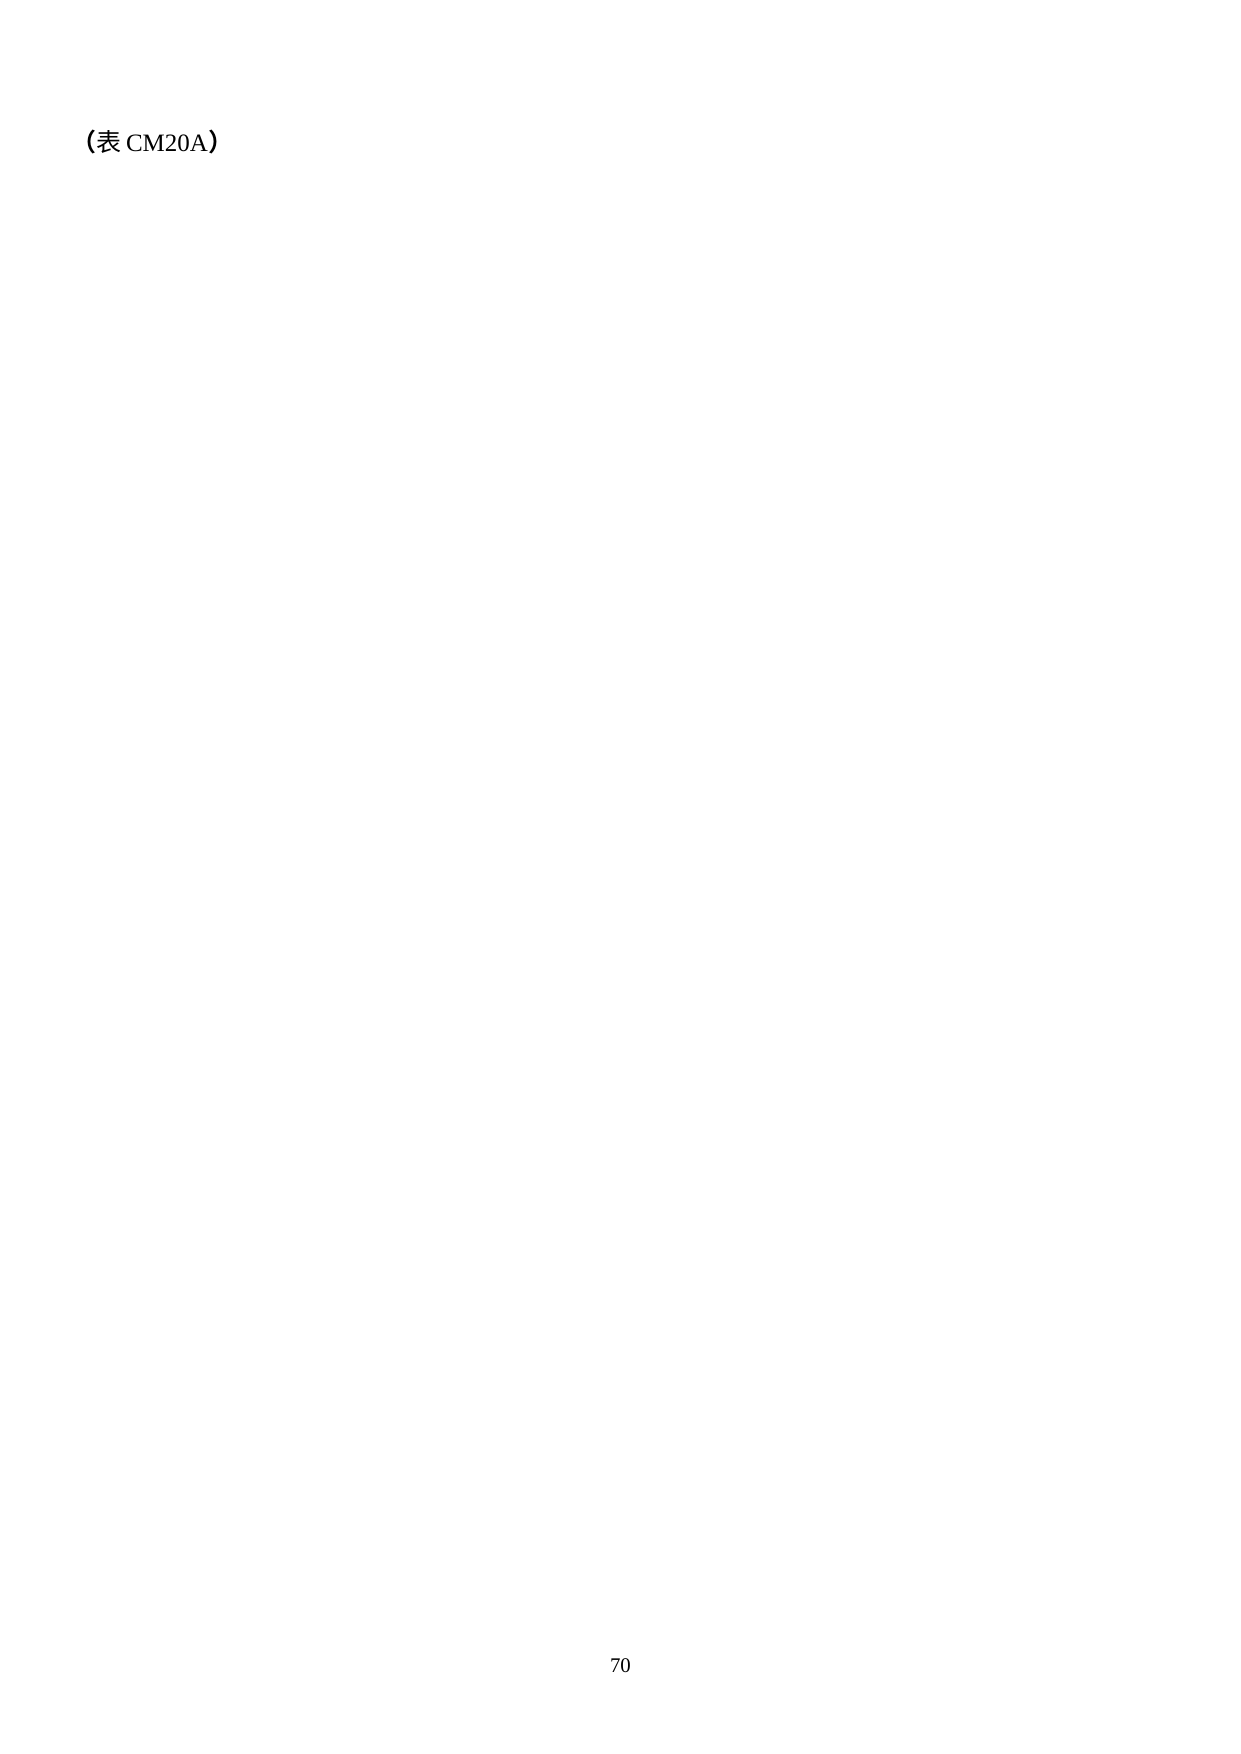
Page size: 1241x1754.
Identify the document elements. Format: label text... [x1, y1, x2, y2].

text （表CM20A） [71, 122, 1240, 158]
